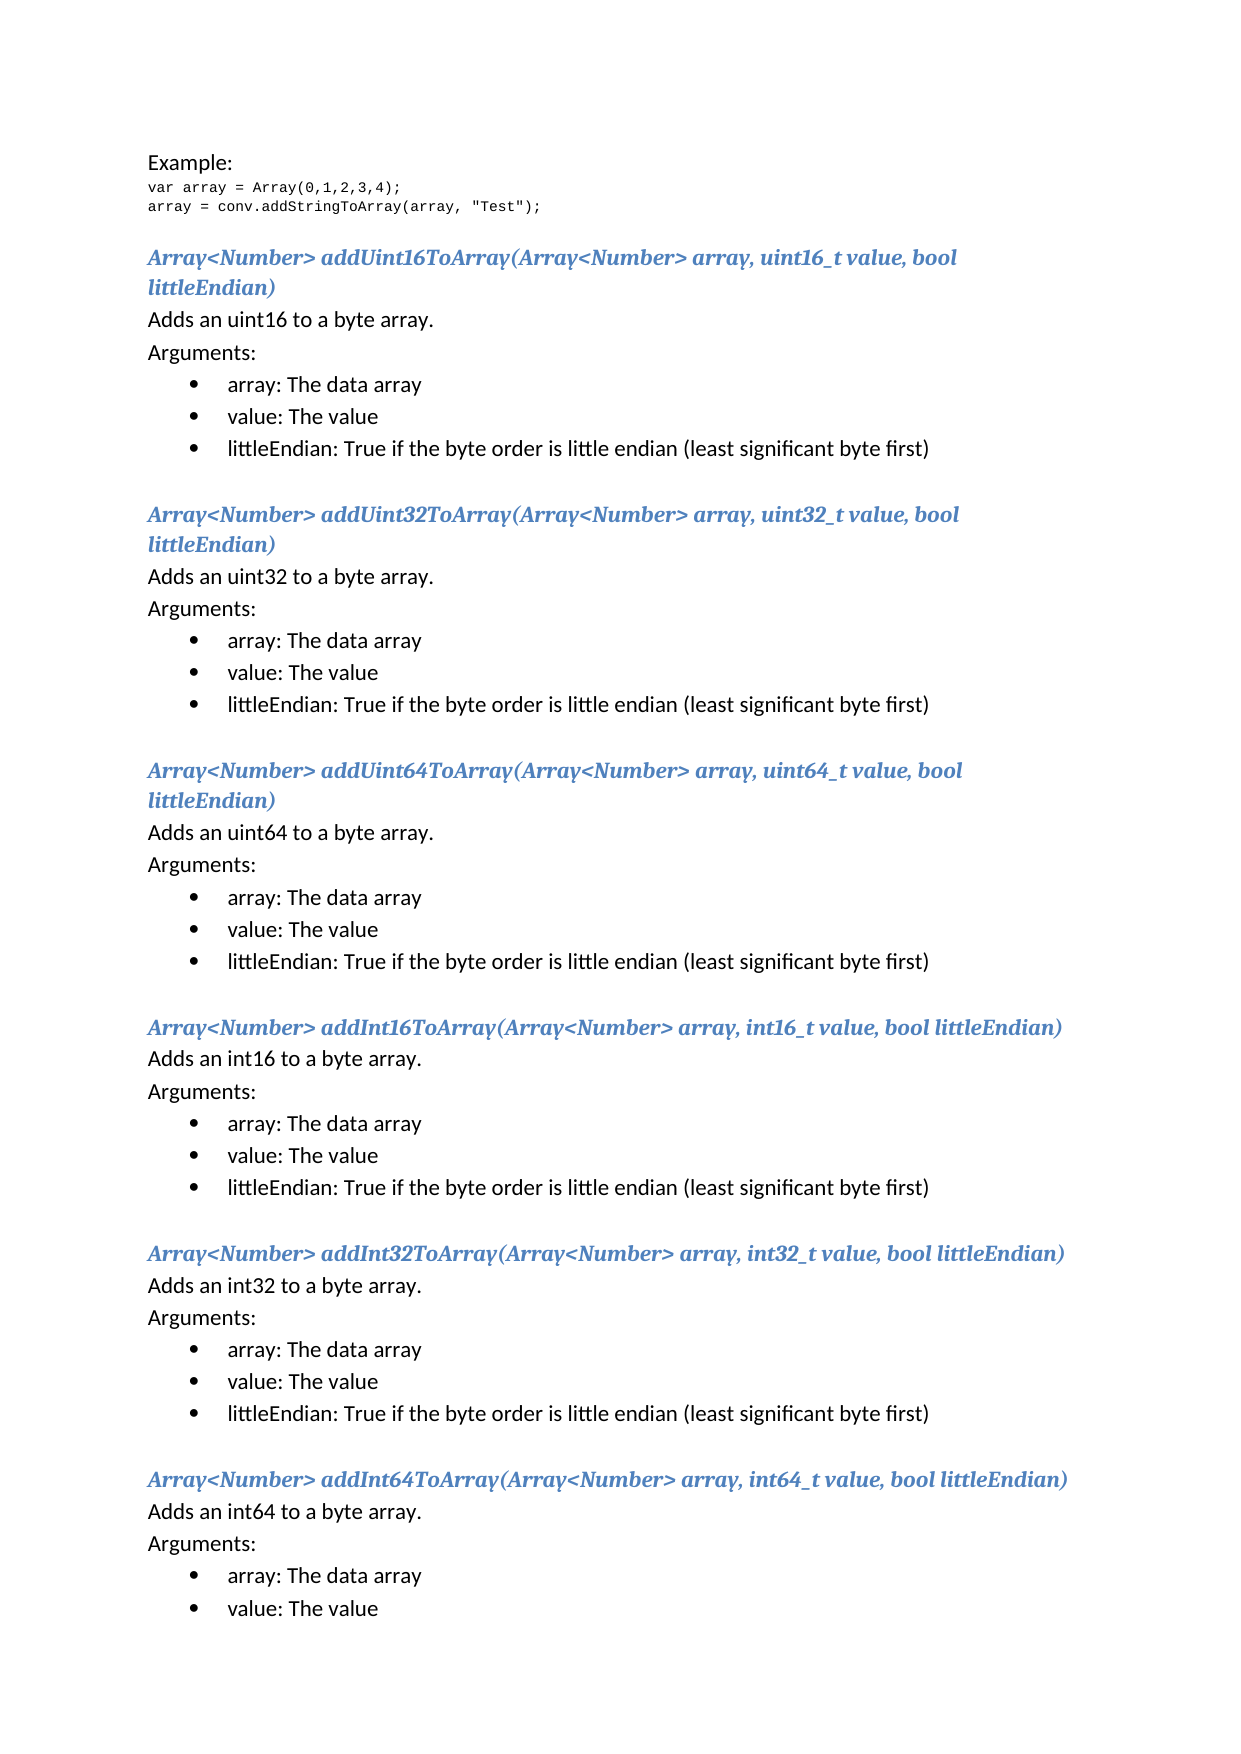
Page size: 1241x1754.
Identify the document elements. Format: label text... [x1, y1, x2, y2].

text Adds an uint16 to a byte array. [148, 305, 1093, 333]
text Arguments: [148, 594, 1093, 622]
subtitle Array<Number> addUint16ToArray(Array<Number> array, uint16_t value, bool littleEndian) [148, 245, 1093, 302]
text Arguments: [148, 851, 1093, 878]
list value: The value [190, 915, 1093, 943]
text Adds an int16 to a byte array. [148, 1044, 1093, 1073]
text Example: [148, 148, 1093, 176]
list value: The value [190, 1141, 1093, 1169]
text Arguments: [148, 1077, 1093, 1105]
list value: The value [190, 402, 1093, 430]
text Adds an int64 to a byte array. [148, 1497, 1093, 1525]
text Arguments: [148, 1303, 1093, 1331]
list array: The data array [190, 626, 1093, 654]
list littleEndian: True if the byte order is little endian (least significant byte first) [190, 691, 1093, 719]
list littleEndian: True if the byte order is little endian (least significant byte first) [190, 1173, 1093, 1201]
list array: The data array [190, 1335, 1093, 1363]
subtitle Array<Number> addInt64ToArray(Array<Number> array, int64_t value, bool littleEndian) [148, 1467, 1093, 1493]
list array: The data array [190, 1109, 1093, 1137]
list littleEndian: True if the byte order is little endian (least significant byte first) [190, 947, 1093, 975]
subtitle Array<Number> addInt32ToArray(Array<Number> array, int32_t value, bool littleEndian) [148, 1241, 1093, 1267]
text Adds an uint64 to a byte array. [148, 818, 1093, 846]
text Arguments: [148, 1529, 1093, 1557]
list array: The data array [190, 1561, 1093, 1589]
text Adds an uint32 to a byte array. [148, 562, 1093, 590]
list littleEndian: True if the byte order is little endian (least significant byte first) [190, 434, 1093, 462]
list value: The value [190, 1594, 1093, 1622]
text array = conv.addStringToArray(array, "Test"); [148, 199, 1093, 215]
list littleEndian: True if the byte order is little endian (least significant byte first) [190, 1399, 1093, 1428]
list value: The value [190, 658, 1093, 686]
subtitle Array<Number> addUint32ToArray(Array<Number> array, uint32_t value, bool littleEndian) [148, 501, 1093, 558]
list value: The value [190, 1367, 1093, 1395]
text var array = Array(0,1,2,3,4); [148, 180, 1093, 196]
subtitle Array<Number> addInt16ToArray(Array<Number> array, int16_t value, bool littleEndian) [148, 1014, 1093, 1041]
text Adds an int32 to a byte array. [148, 1271, 1093, 1299]
subtitle Array<Number> addUint64ToArray(Array<Number> array, uint64_t value, bool littleEndian) [148, 758, 1093, 814]
list array: The data array [190, 883, 1093, 911]
list array: The data array [190, 370, 1093, 398]
text Arguments: [148, 338, 1093, 366]
